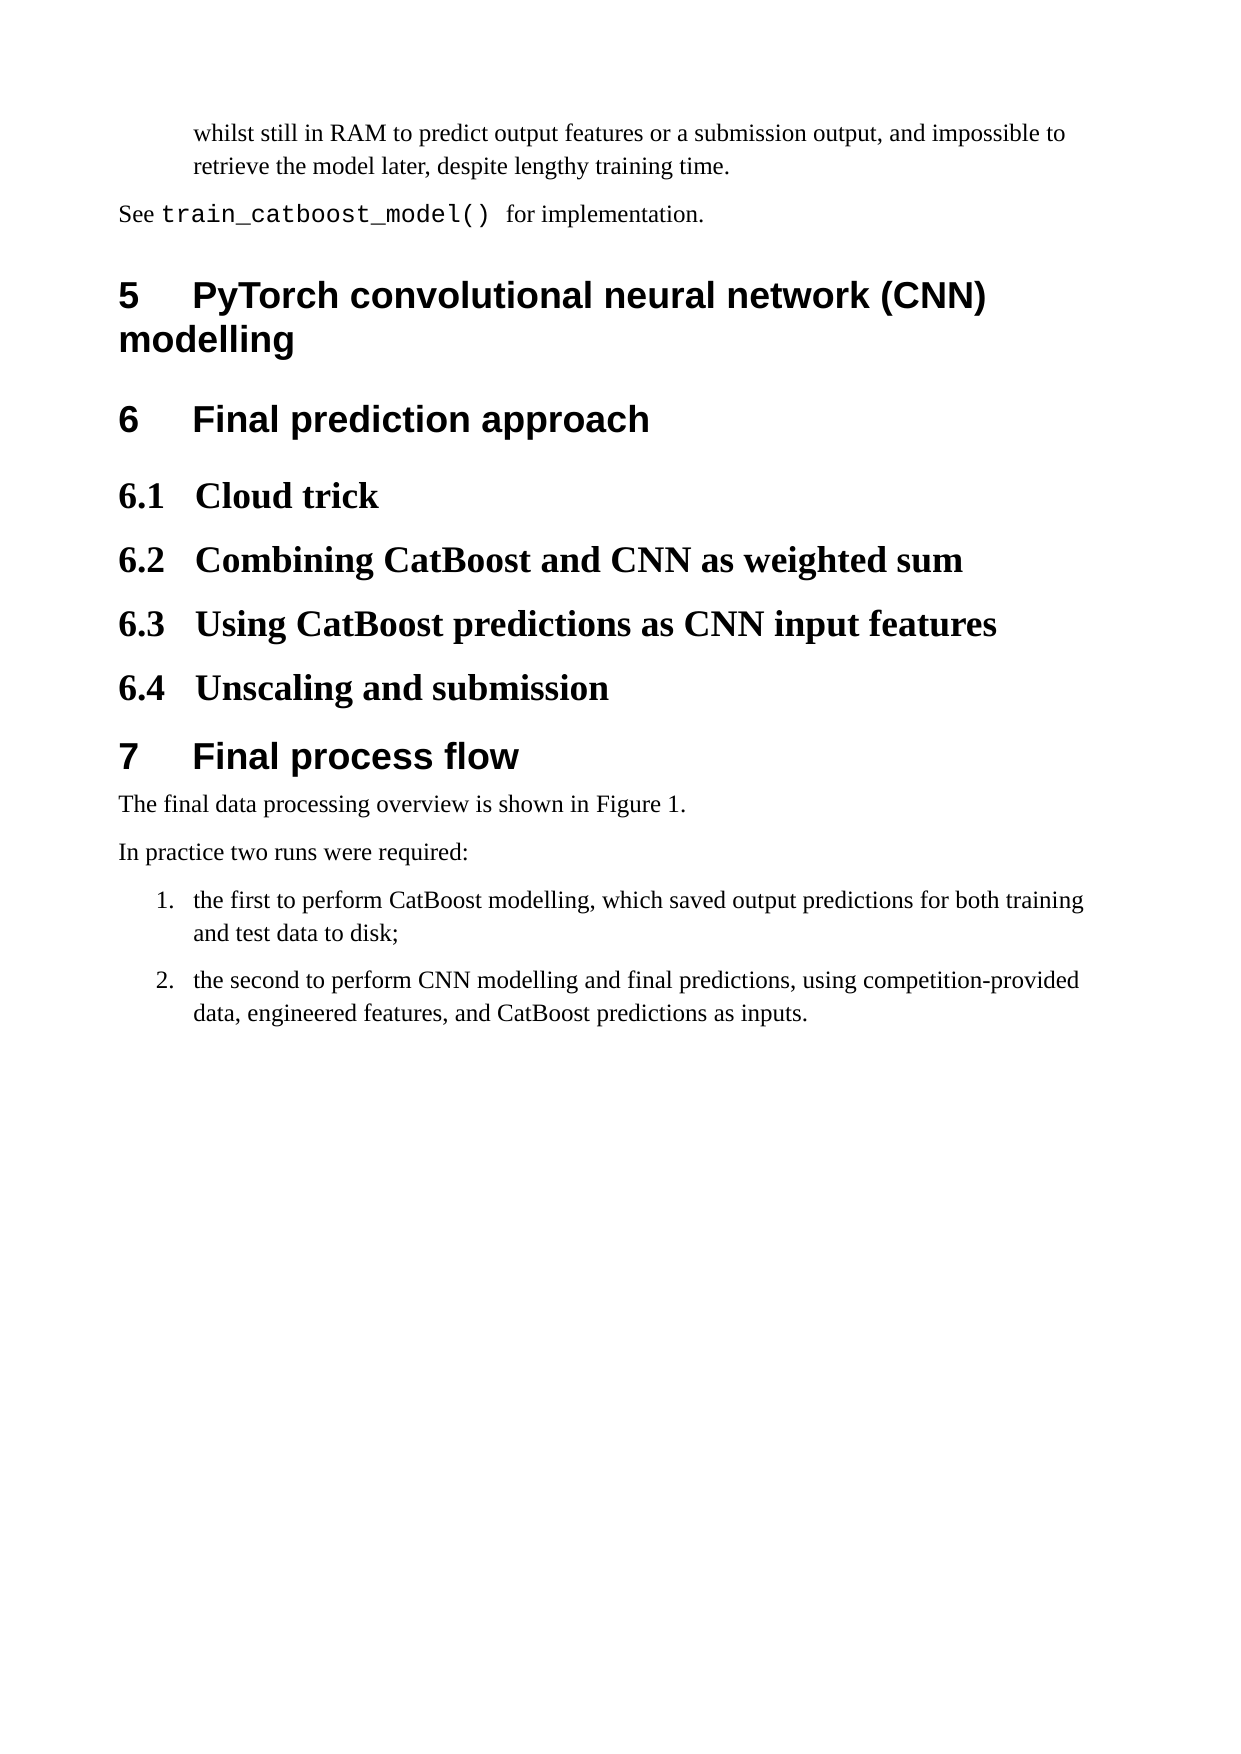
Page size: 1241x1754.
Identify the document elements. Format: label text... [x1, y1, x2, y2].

subtitle Combining CatBoost and CNN as weighted sum [118, 538, 1122, 581]
subtitle Cloud trick [118, 474, 1122, 517]
list the first to perform CatBoost modelling, which saved output predictions for both training and test data to disk; [156, 885, 1122, 947]
list whilst still in RAM to predict output features or a submission output, and impossible to retrieve the model later, despite lengthy training time. [156, 118, 1122, 180]
subtitle PyTorch convolutional neural network (CNN) modelling [118, 274, 1122, 360]
text In practice two runs were required: [118, 837, 1122, 866]
subtitle Using CatBoost predictions as CNN input features [118, 602, 1122, 645]
subtitle Unscaling and submission [118, 666, 1122, 709]
text The final data processing overview is shown in Figure 1. [118, 789, 1122, 818]
subtitle Final process flow [118, 734, 1122, 777]
list the second to perform CNN modelling and final predictions, using competition-provided data, engineered features, and CatBoost predictions as inputs. [156, 965, 1122, 1027]
subtitle Final prediction approach [118, 397, 1122, 441]
text See train_catboost_model() for implementation. [118, 199, 1122, 229]
